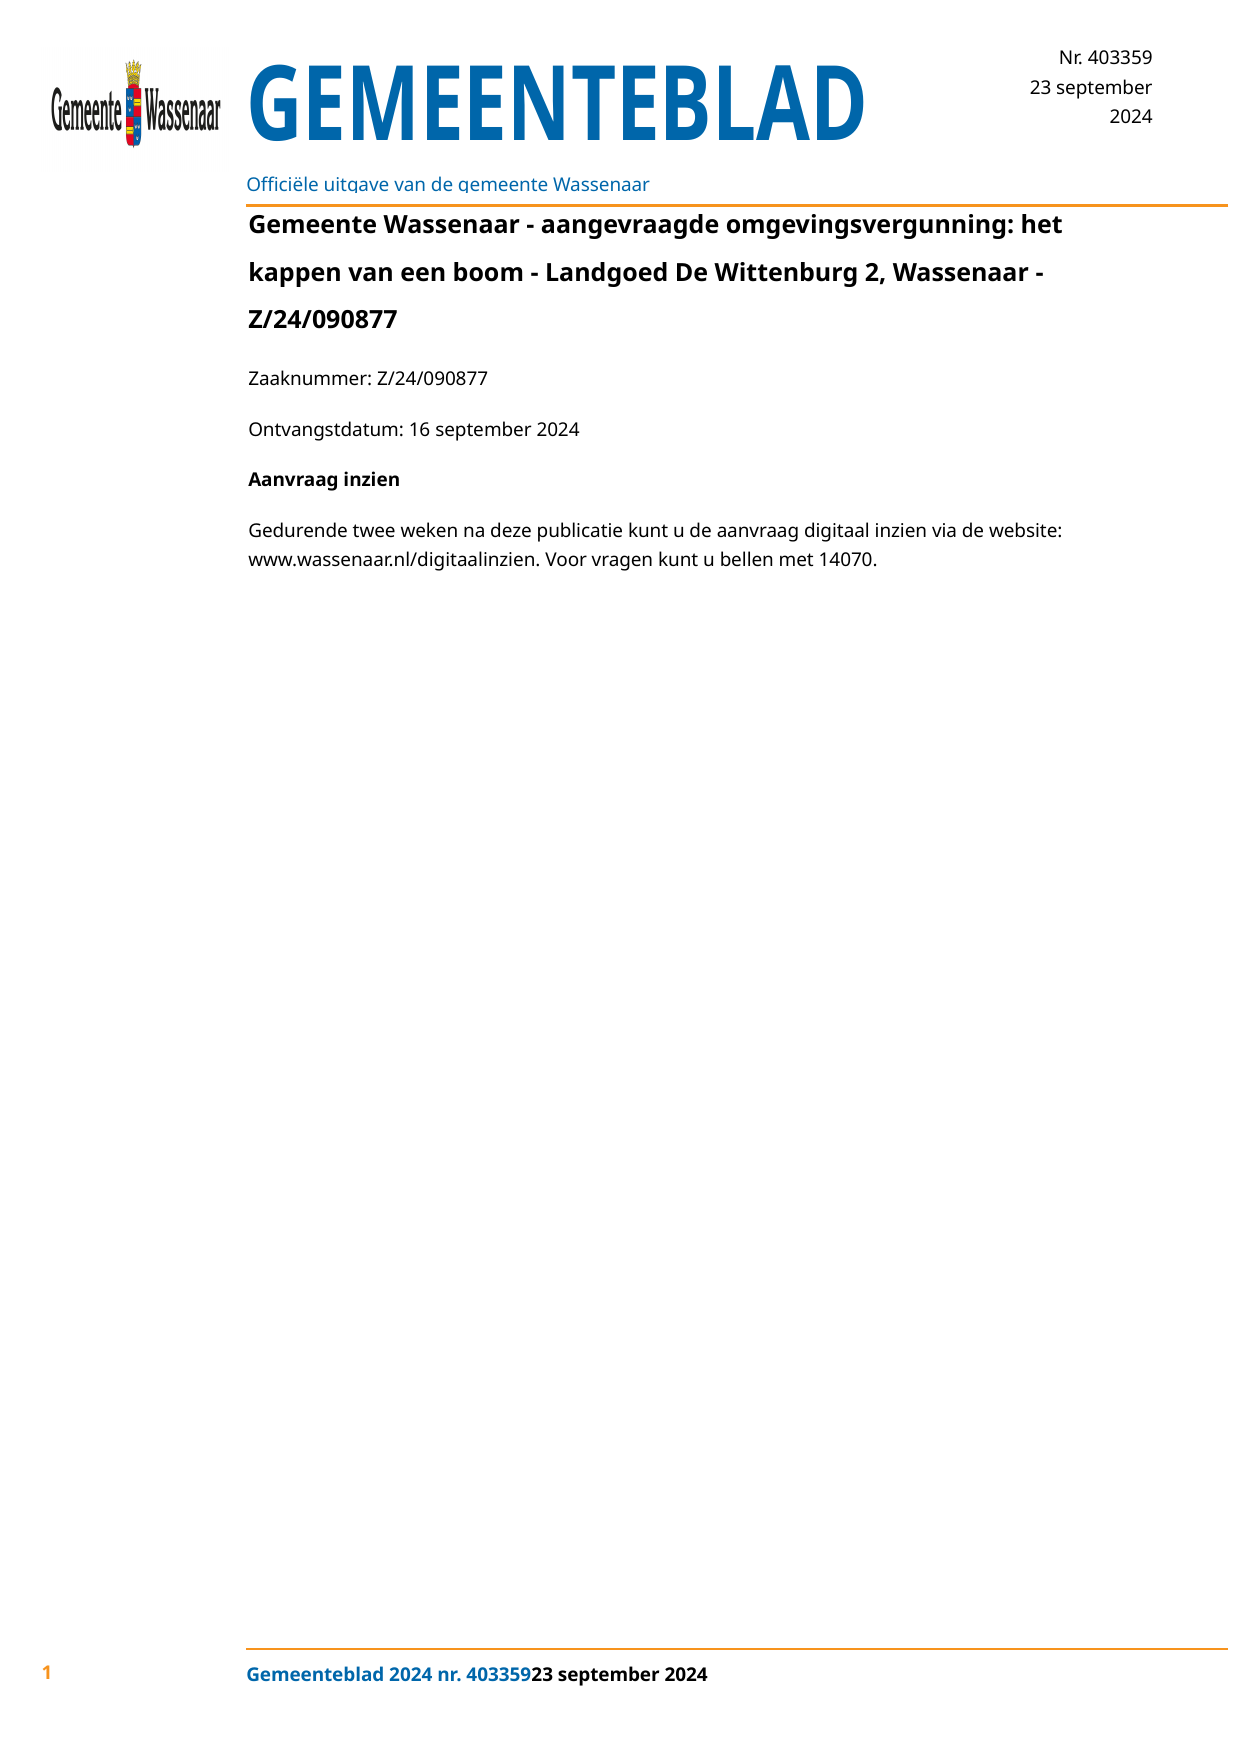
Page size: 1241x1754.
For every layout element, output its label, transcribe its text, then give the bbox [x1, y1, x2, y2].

text Gedurende twee weken na deze publicatie kunt u de aanvraag digitaal inzien via de website: www.wassenaar.nl/digitaalinzien. Voor vragen kunt u bellen met 14070. [248, 517, 1152, 572]
text Gemeente Wassenaar - aangevraagde omgevingsvergunning: het kappen van een boom - Landgoed De Wittenburg 2, Wassenaar - Z/24/090877 [248, 207, 1152, 336]
text Aanvraag inzien [248, 466, 1152, 492]
text Ontvangstdatum: 16 september 2024 [248, 416, 1152, 442]
picture [41, 47, 231, 172]
text Zaaknummer: Z/24/090877 [248, 366, 1152, 391]
